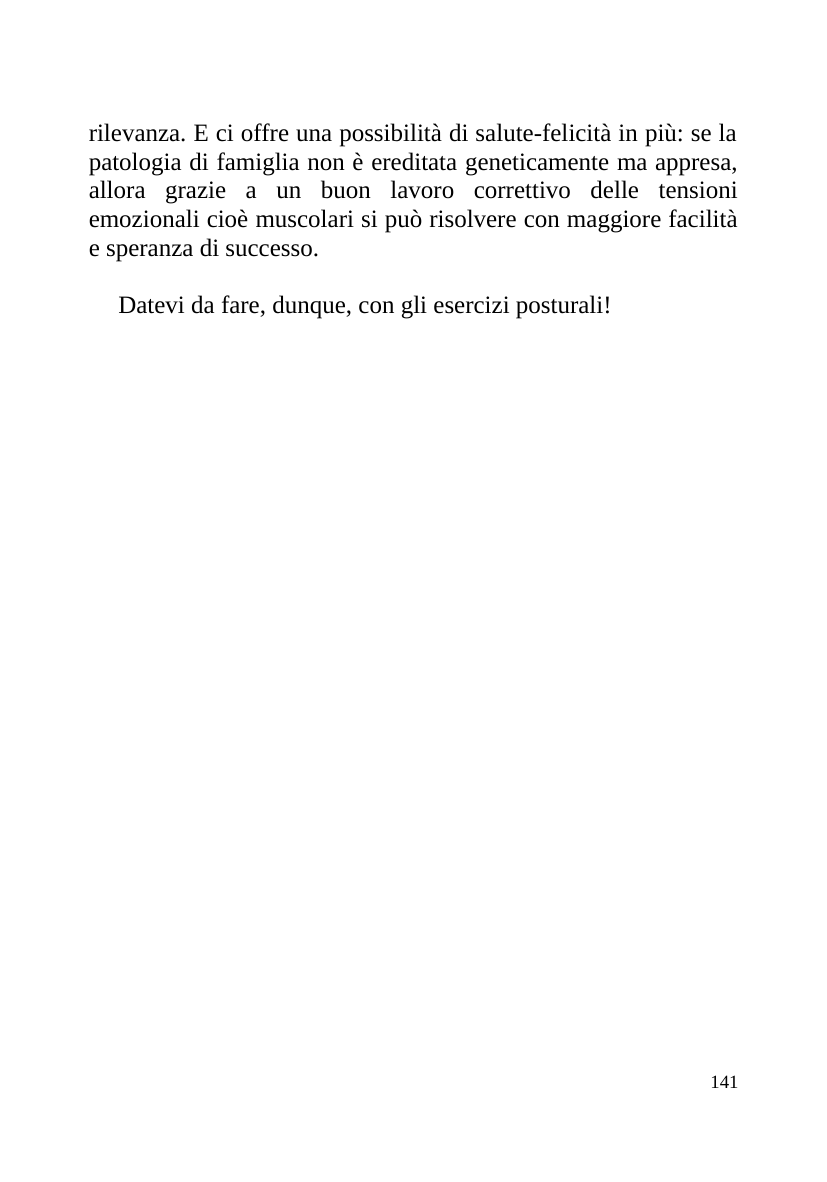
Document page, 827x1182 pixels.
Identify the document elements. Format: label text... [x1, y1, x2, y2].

text Datevi da fare, dunque, con gli esercizi posturali! [88, 291, 738, 319]
text rilevanza. E ci offre una possibilità di salute-felicità in più: se la patologia di famiglia non è ereditata geneticamente ma appresa, allora grazie a un buon lavoro correttivo delle tensioni emozionali cioè muscolari si può risolvere con maggiore facilità e speranza di successo. [88, 118, 738, 262]
